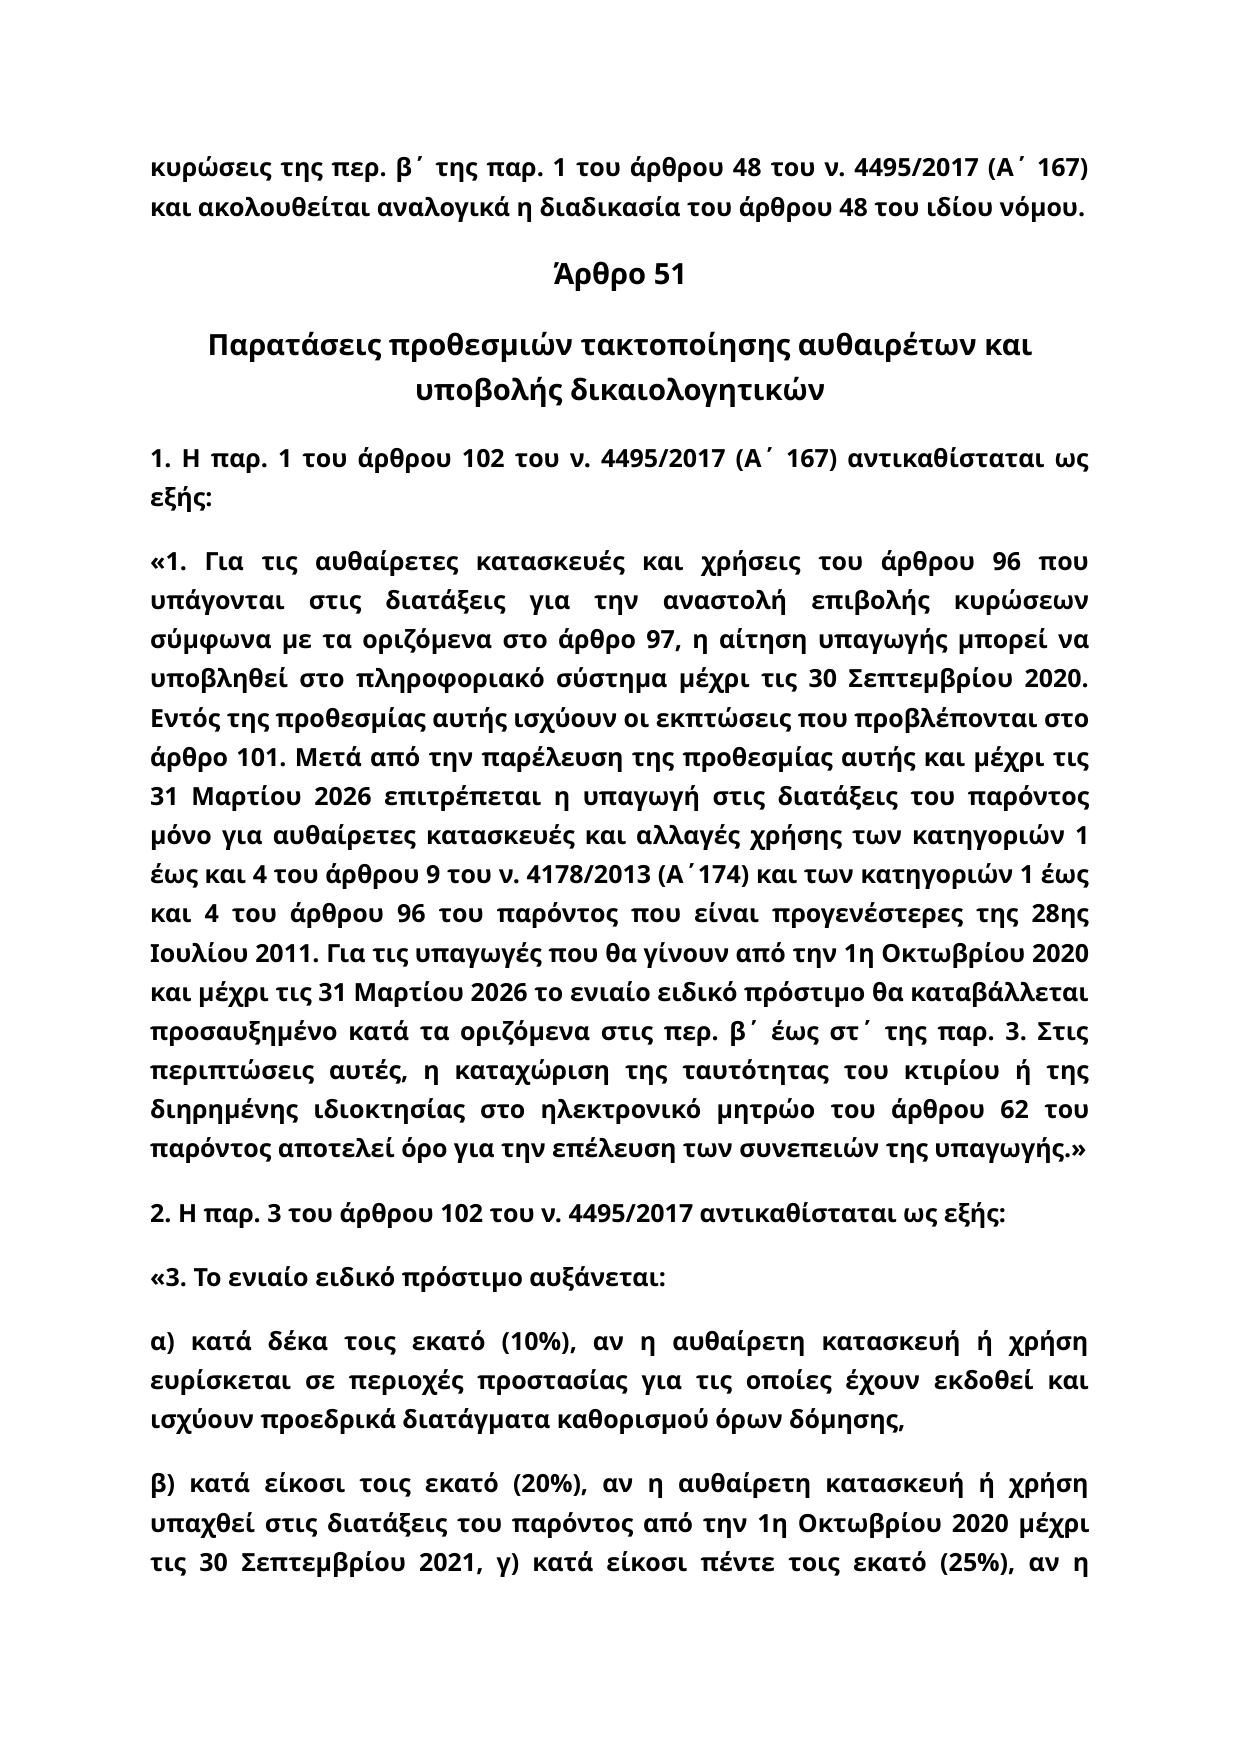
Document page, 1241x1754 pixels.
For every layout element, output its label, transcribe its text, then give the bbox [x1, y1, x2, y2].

text «1. Για τις αυθαίρετες κατασκευές και χρήσεις του άρθρου 96 που υπάγονται στις διατάξεις για την αναστολή επιβολής κυρώσεων σύμφωνα με τα οριζόμενα στο άρθρο 97, η αίτηση υπαγωγής μπορεί να υποβληθεί στο πληροφοριακό σύστημα μέχρι τις 30 Σεπτεμβρίου 2020. Εντός της προθεσμίας αυτής ισχύουν οι εκπτώσεις που προβλέπονται στο άρθρο 101. Μετά από την παρέλευση της προθεσμίας αυτής και μέχρι τις 31 Μαρτίου 2026 επιτρέπεται η υπαγωγή στις διατάξεις του παρόντος μόνο για αυθαίρετες κατασκευές και αλλαγές χρήσης των κατηγοριών 1 έως και 4 του άρθρου 9 του ν. 4178/2013 (Α΄174) και των κατηγοριών 1 έως και 4 του άρθρου 96 του παρόντος που είναι προγενέστερες της 28ης Ιουλίου 2011. Για τις υπαγωγές που θα γίνουν από την 1η Οκτωβρίου 2020 και μέχρι τις 31 Μαρτίου 2026 το ενιαίο ειδικό πρόστιμο θα καταβάλλεται προσαυξημένο κατά τα οριζόμενα στις περ. β΄ έως στ΄ της παρ. 3. Στις περιπτώσεις αυτές, η καταχώριση της ταυτότητας του κτιρίου ή της διηρημένης ιδιοκτησίας στο ηλεκτρονικό μητρώο του άρθρου 62 του παρόντος αποτελεί όρο για την επέλευση των συνεπειών της υπαγωγής.» [150, 543, 1090, 1165]
subtitle Παρατάσεις προθεσμιών τακτοποίησης αυθαιρέτων και υποβολής δικαιολογητικών [150, 324, 1090, 409]
text 2. Η παρ. 3 του άρθρου 102 του ν. 4495/2017 αντικαθίσταται ως εξής: [150, 1195, 1090, 1229]
subtitle Άρθρο 51 [150, 253, 1090, 293]
text α) κατά δέκα τοις εκατό (10%), αν η αυθαίρετη κατασκευή ή χρήση ευρίσκεται σε περιοχές προστασίας για τις οποίες έχουν εκδοθεί και ισχύουν προεδρικά διατάγματα καθορισμού όρων δόμησης, [150, 1323, 1090, 1436]
text 1. Η παρ. 1 του άρθρου 102 του ν. 4495/2017 (Α΄ 167) αντικαθίσταται ως εξής: [150, 440, 1090, 513]
text κυρώσεις της περ. β΄ της παρ. 1 του άρθρου 48 του ν. 4495/2017 (Α΄ 167) και ακολουθείται αναλογικά η διαδικασία του άρθρου 48 του ιδίου νόμου. [150, 150, 1090, 223]
text «3. Το ενιαίο ειδικό πρόστιμο αυξάνεται: [150, 1259, 1090, 1293]
text β) κατά είκοσι τοις εκατό (20%), αν η αυθαίρετη κατασκευή ή χρήση υπαχθεί στις διατάξεις του παρόντος από την 1η Οκτωβρίου 2020 μέχρι τις 30 Σεπτεμβρίου 2021, γ) κατά είκοσι πέντε τοις εκατό (25%), αν η [150, 1466, 1090, 1578]
